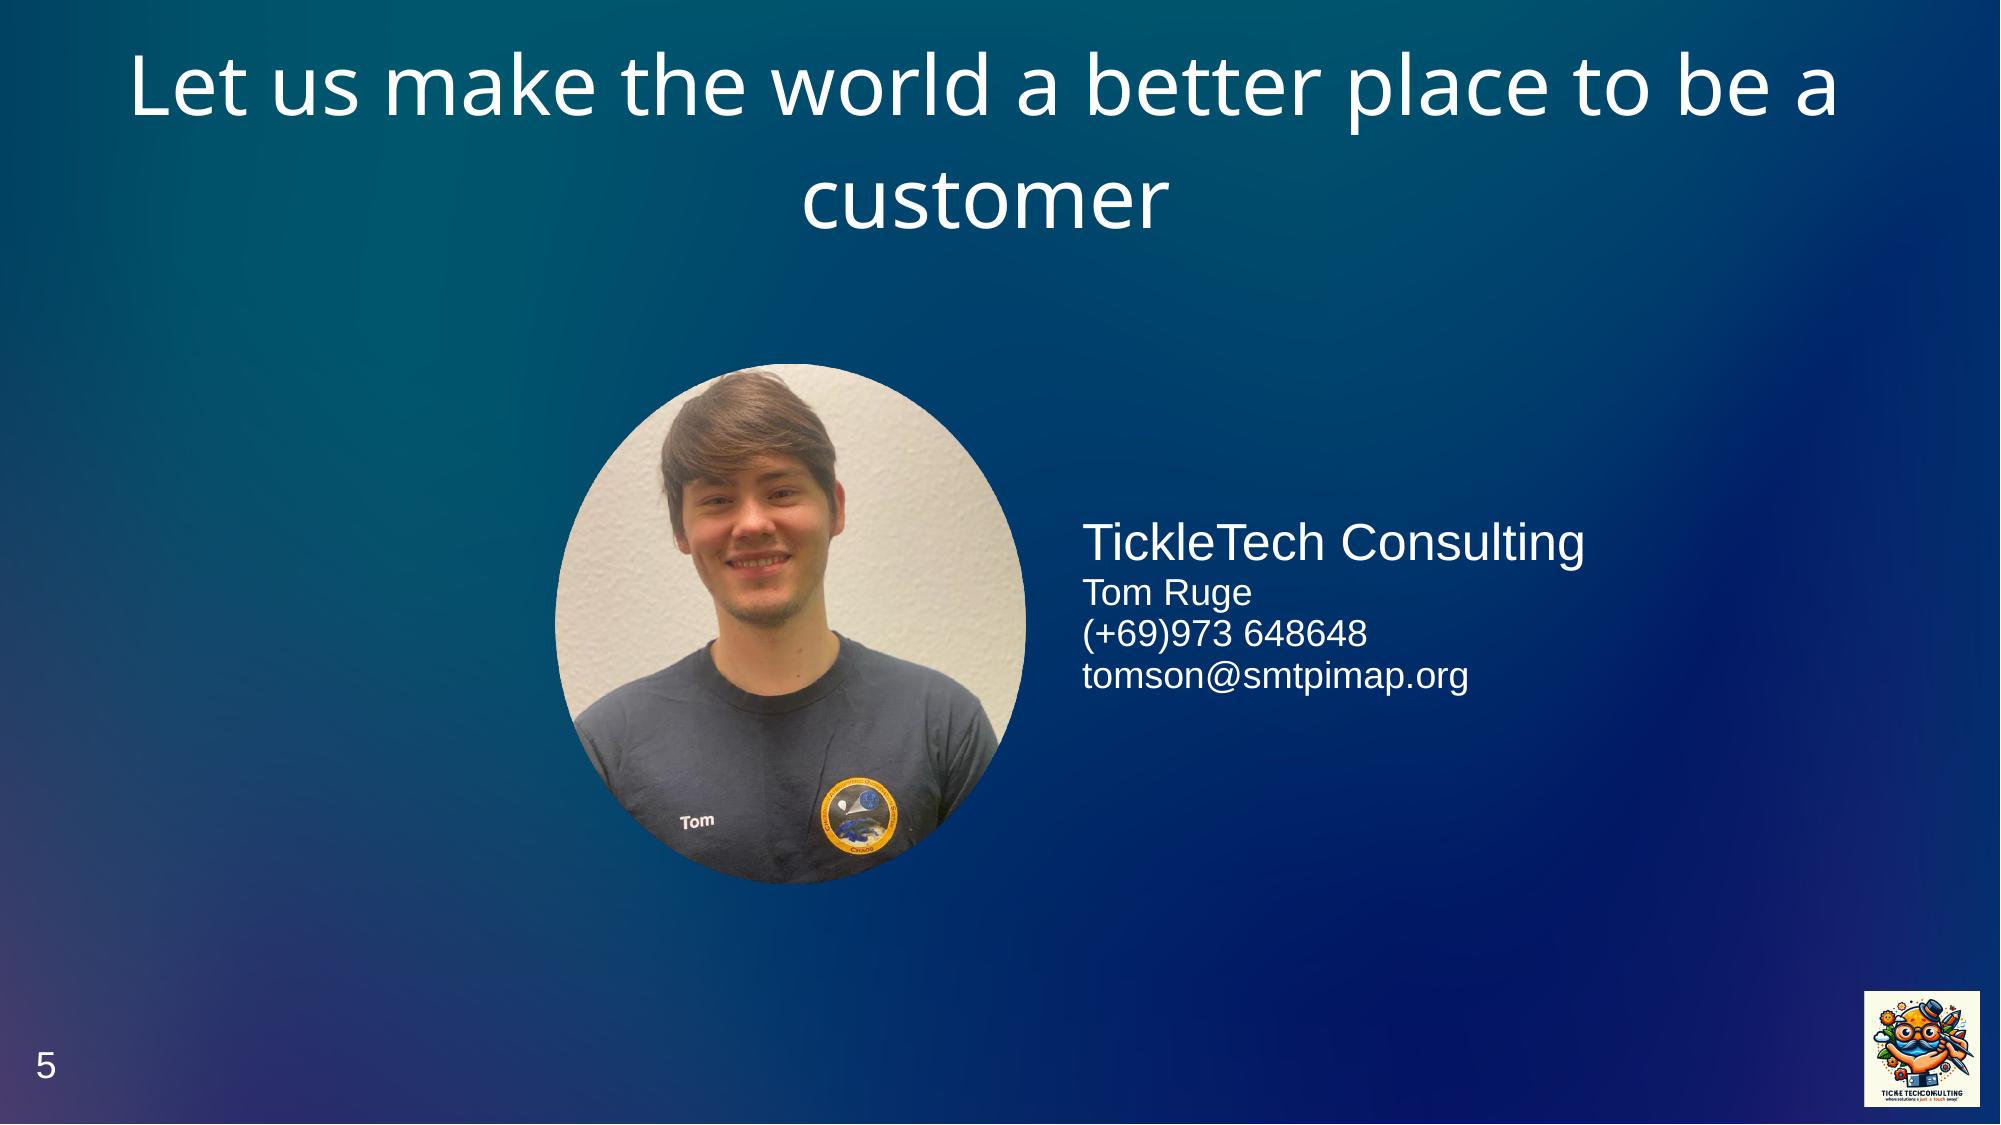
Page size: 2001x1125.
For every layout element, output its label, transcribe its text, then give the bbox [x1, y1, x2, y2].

text_box TickleTech Consulting Tom Ruge (+69)973 648648 tomson@smtpimap.org [1067, 505, 1725, 781]
title Let us make the world a better place to be a customer [110, 42, 1861, 238]
text_box [21, 1036, 650, 1108]
picture [0, 0, 2000, 1125]
